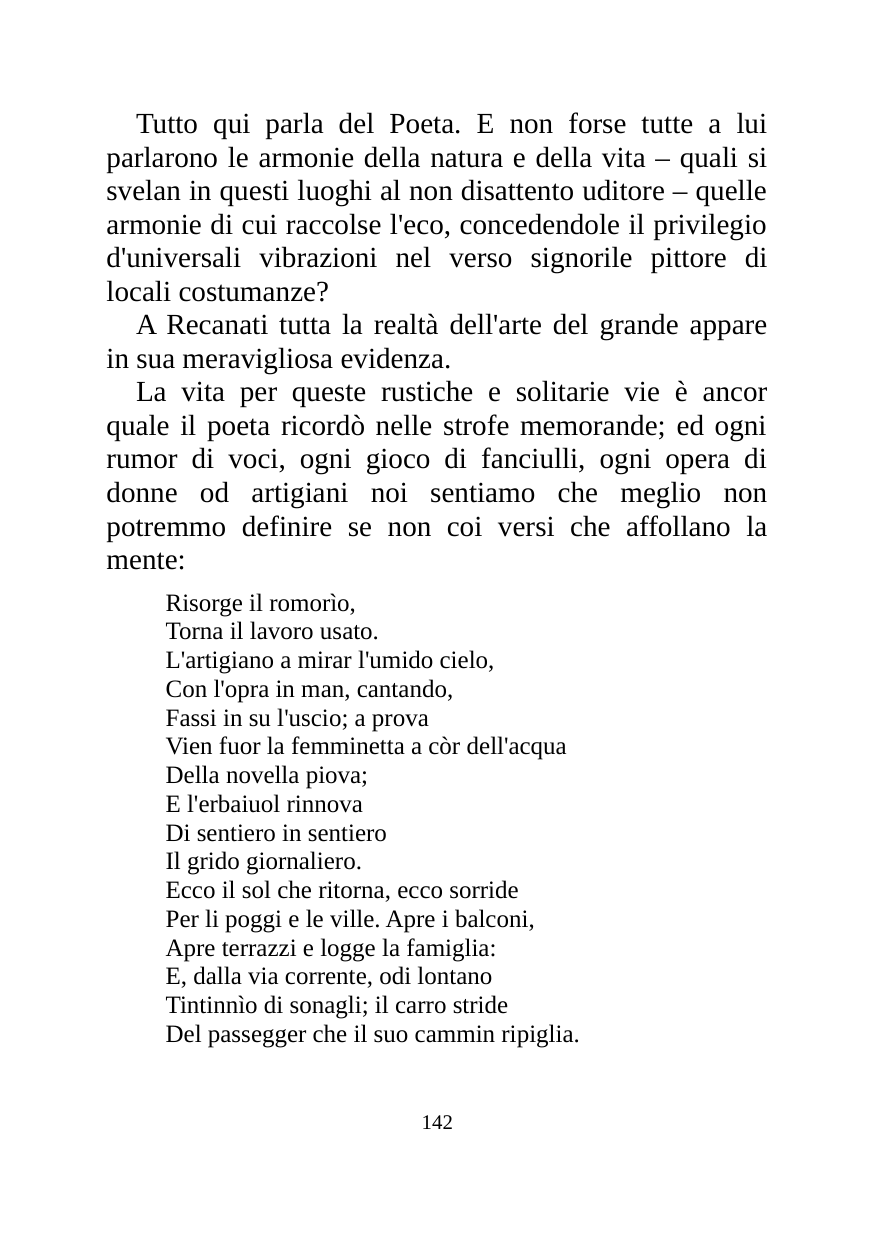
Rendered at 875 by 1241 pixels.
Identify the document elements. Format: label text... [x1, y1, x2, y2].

text Tutto qui parla del Poeta. E non forse tutte a lui parlarono le armonie della natura e della vita – quali si svelan in questi luoghi al non disattento uditore – quelle armonie di cui raccolse l'eco, concedendole il privilegio d'universali vibrazioni nel verso signorile pittore di locali costumanze? [106, 106, 768, 307]
text Risorge il romorìo, Torna il lavoro usato. L'artigiano a mirar l'umido cielo, Con l'opra in man, cantando, Fassi in su l'uscio; a prova Vien fuor la femminetta a còr dell'acqua Della novella piova; E l'erbaiuol rinnova Di sentiero in sentiero Il grido giornaliero. Ecco il sol che ritorna, ecco sorride Per li poggi e le ville. Apre i balconi, Apre terrazzi e logge la famiglia: E, dalla via corrente, odi lontano Tintinnìo di sonagli; il carro stride Del passegger che il suo cammin ripiglia. [165, 588, 768, 1048]
text A Recanati tutta la realtà dell'arte del grande appare in sua meravigliosa evidenza. [106, 307, 768, 374]
text La vita per queste rustiche e solitarie vie è ancor quale il poeta ricordò nelle strofe memorande; ed ogni rumor di voci, ogni gioco di fanciulli, ogni opera di donne od artigiani noi sentiamo che meglio non potremmo definire se non coi versi che affollano la mente: [106, 374, 768, 576]
